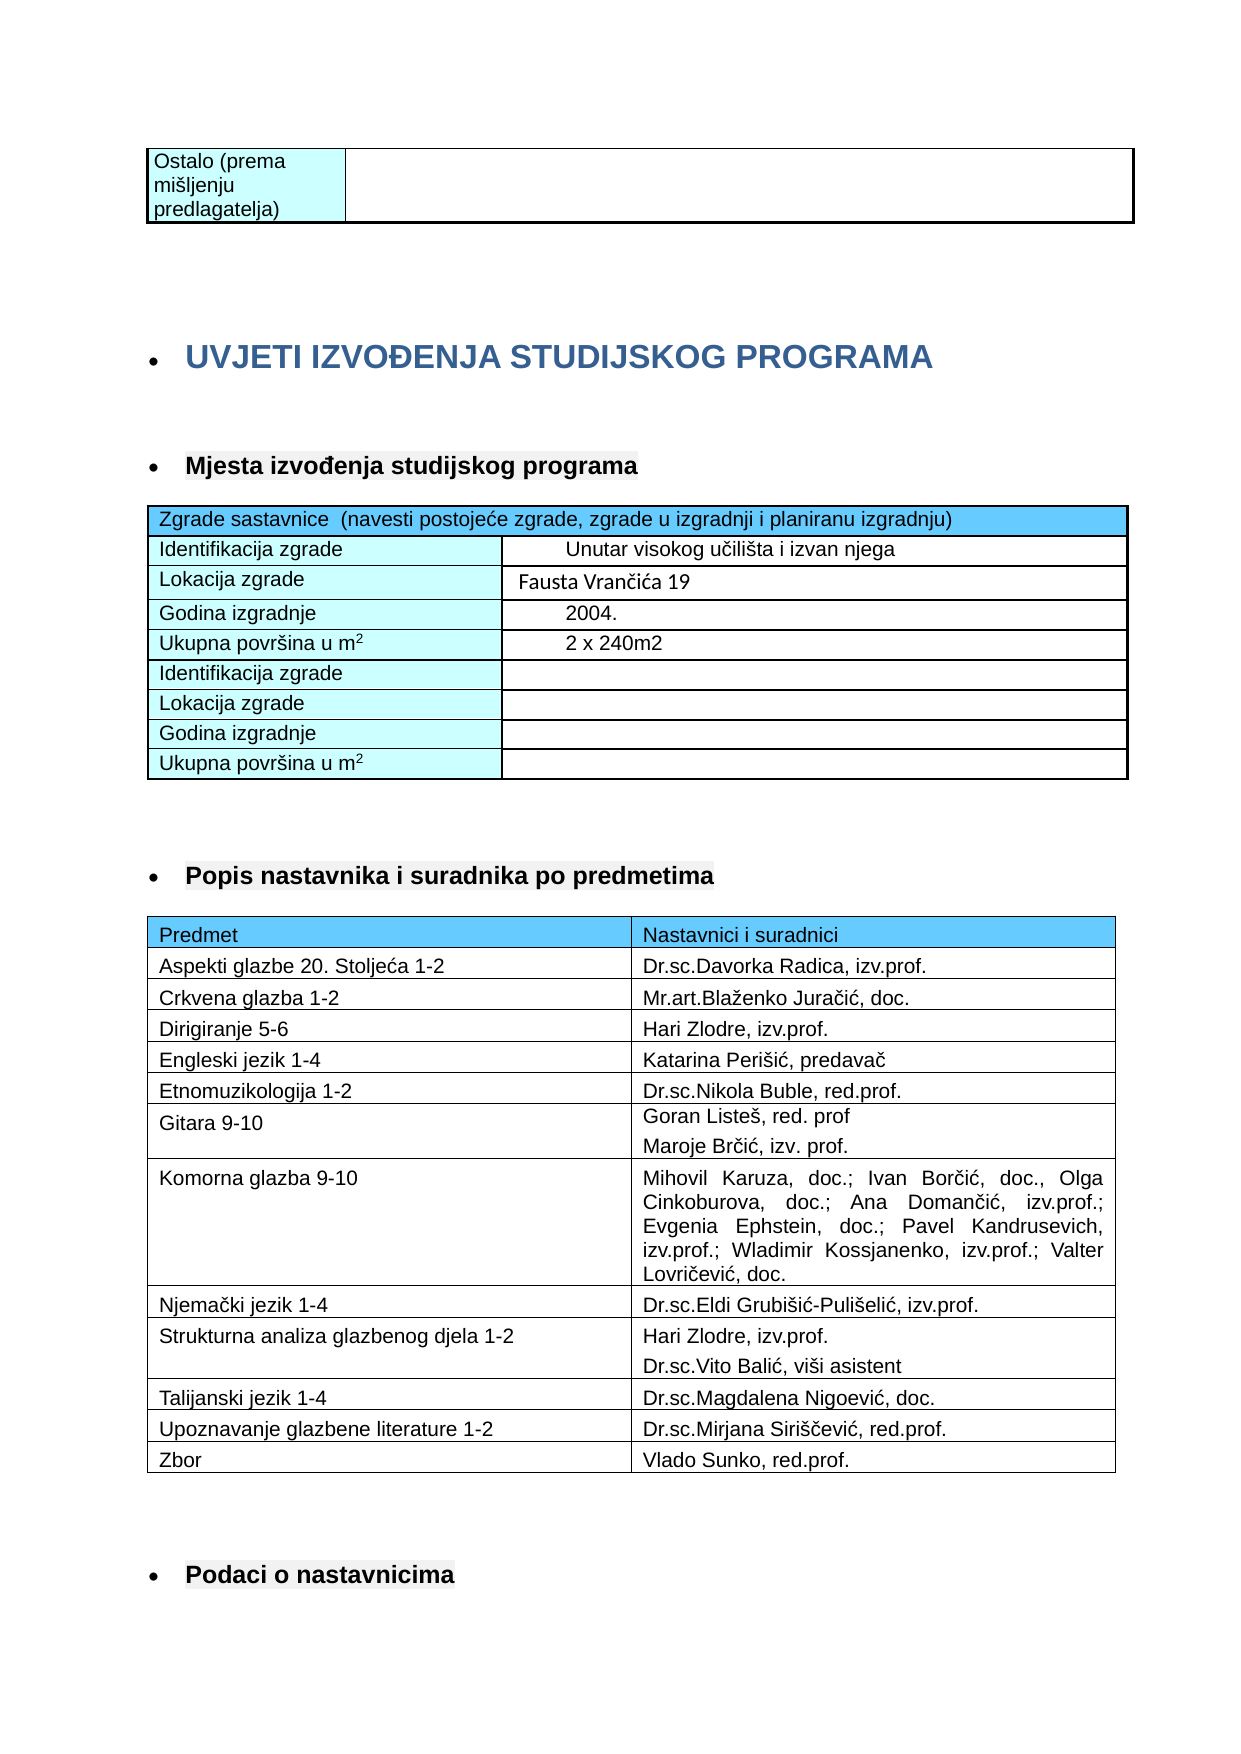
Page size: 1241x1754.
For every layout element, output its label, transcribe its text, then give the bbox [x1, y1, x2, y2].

table_cell Gitara 9-10 [148, 1104, 631, 1158]
table_cell Crkvena glazba 1-2 [148, 979, 631, 1009]
table_cell Mr.art.Blaženko Juračić, doc. [632, 979, 1115, 1009]
table_cell Ukupna površina u m2 [149, 749, 501, 778]
table_cell Lokacija zgrade [149, 566, 501, 599]
list Podaci o nastavnicima [148, 1560, 1093, 1589]
table_cell Godina izgradnje [149, 720, 501, 748]
table_cell Dr.sc.Davorka Radica, izv.prof. [632, 948, 1115, 978]
table_cell Etnomuzikologija 1-2 [148, 1073, 631, 1103]
table_cell Talijanski jezik 1-4 [148, 1379, 631, 1409]
list Mjesta izvođenja studijskog programa [148, 451, 1093, 480]
table_cell Identifikacija zgrade [149, 661, 501, 688]
table_cell Dirigiranje 5-6 [148, 1010, 631, 1041]
list Popis nastavnika i suradnika po predmetima [148, 861, 1093, 891]
table_cell Strukturna analiza glazbenog djela 1-2 [148, 1318, 631, 1378]
table_cell Katarina Perišić, predavač [632, 1042, 1115, 1072]
table_cell Godina izgradnje [149, 600, 501, 629]
list UVJETI IZVOĐENJA STUDIJSKOG PROGRAMA [148, 337, 1093, 376]
table_cell [503, 661, 1126, 688]
table_cell [503, 721, 1126, 748]
table_cell [346, 149, 1132, 221]
table_header Nastavnici i suradnici [632, 917, 1115, 947]
table_cell Dr.sc.Magdalena Nigoević, doc. [632, 1379, 1115, 1409]
table_cell Aspekti glazbe 20. Stoljeća 1-2 [148, 948, 631, 978]
table_cell Goran Listeš, red. prof Maroje Brčić, izv. prof. [632, 1104, 1115, 1158]
table_cell Njemački jezik 1-4 [148, 1286, 631, 1317]
table_cell 2 x 240m2 [503, 631, 1126, 659]
table_cell Ostalo (prema mišljenju predlagatelja) [149, 149, 345, 221]
table_cell Ukupna površina u m2 [149, 630, 501, 659]
table_cell Dr.sc.Eldi Grubišić-Pulišelić, izv.prof. [632, 1286, 1115, 1317]
table_cell Komorna glazba 9-10 [148, 1159, 631, 1285]
table_cell [503, 691, 1126, 718]
table_cell Dr.sc.Nikola Buble, red.prof. [632, 1073, 1115, 1103]
table_cell Zbor [148, 1442, 631, 1472]
table_cell 2004. [503, 601, 1126, 629]
table_header Zgrade sastavnice (navesti postojeće zgrade, zgrade u izgradnji i planiranu izgradnju) [149, 507, 1126, 535]
table_cell Engleski jezik 1-4 [148, 1042, 631, 1072]
table_cell Lokacija zgrade [149, 690, 501, 718]
table_cell Vlado Sunko, red.prof. [632, 1442, 1115, 1472]
table_cell Unutar visokog učilišta i izvan njega [503, 537, 1126, 565]
table_header Predmet [148, 917, 631, 947]
table_cell Fausta Vrančića 19 [503, 567, 1126, 599]
table_cell Hari Zlodre, izv.prof. Dr.sc.Vito Balić, viši asistent [632, 1318, 1115, 1378]
table_cell Dr.sc.Mirjana Siriščević, red.prof. [632, 1410, 1115, 1441]
table_cell Mihovil Karuza, doc.; Ivan Borčić, doc., Olga Cinkoburova, doc.; Ana Domančić, izv.prof.; Evgenia Ephstein, doc.; Pavel Kandrusevich, izv.prof.; Wladimir Kossjanenko, izv.prof.; Valter Lovričević, doc. [632, 1159, 1115, 1285]
table_cell [503, 750, 1126, 778]
table_cell Upoznavanje glazbene literature 1-2 [148, 1410, 631, 1441]
table_cell Hari Zlodre, izv.prof. [632, 1010, 1115, 1041]
table_cell Identifikacija zgrade [149, 537, 501, 565]
